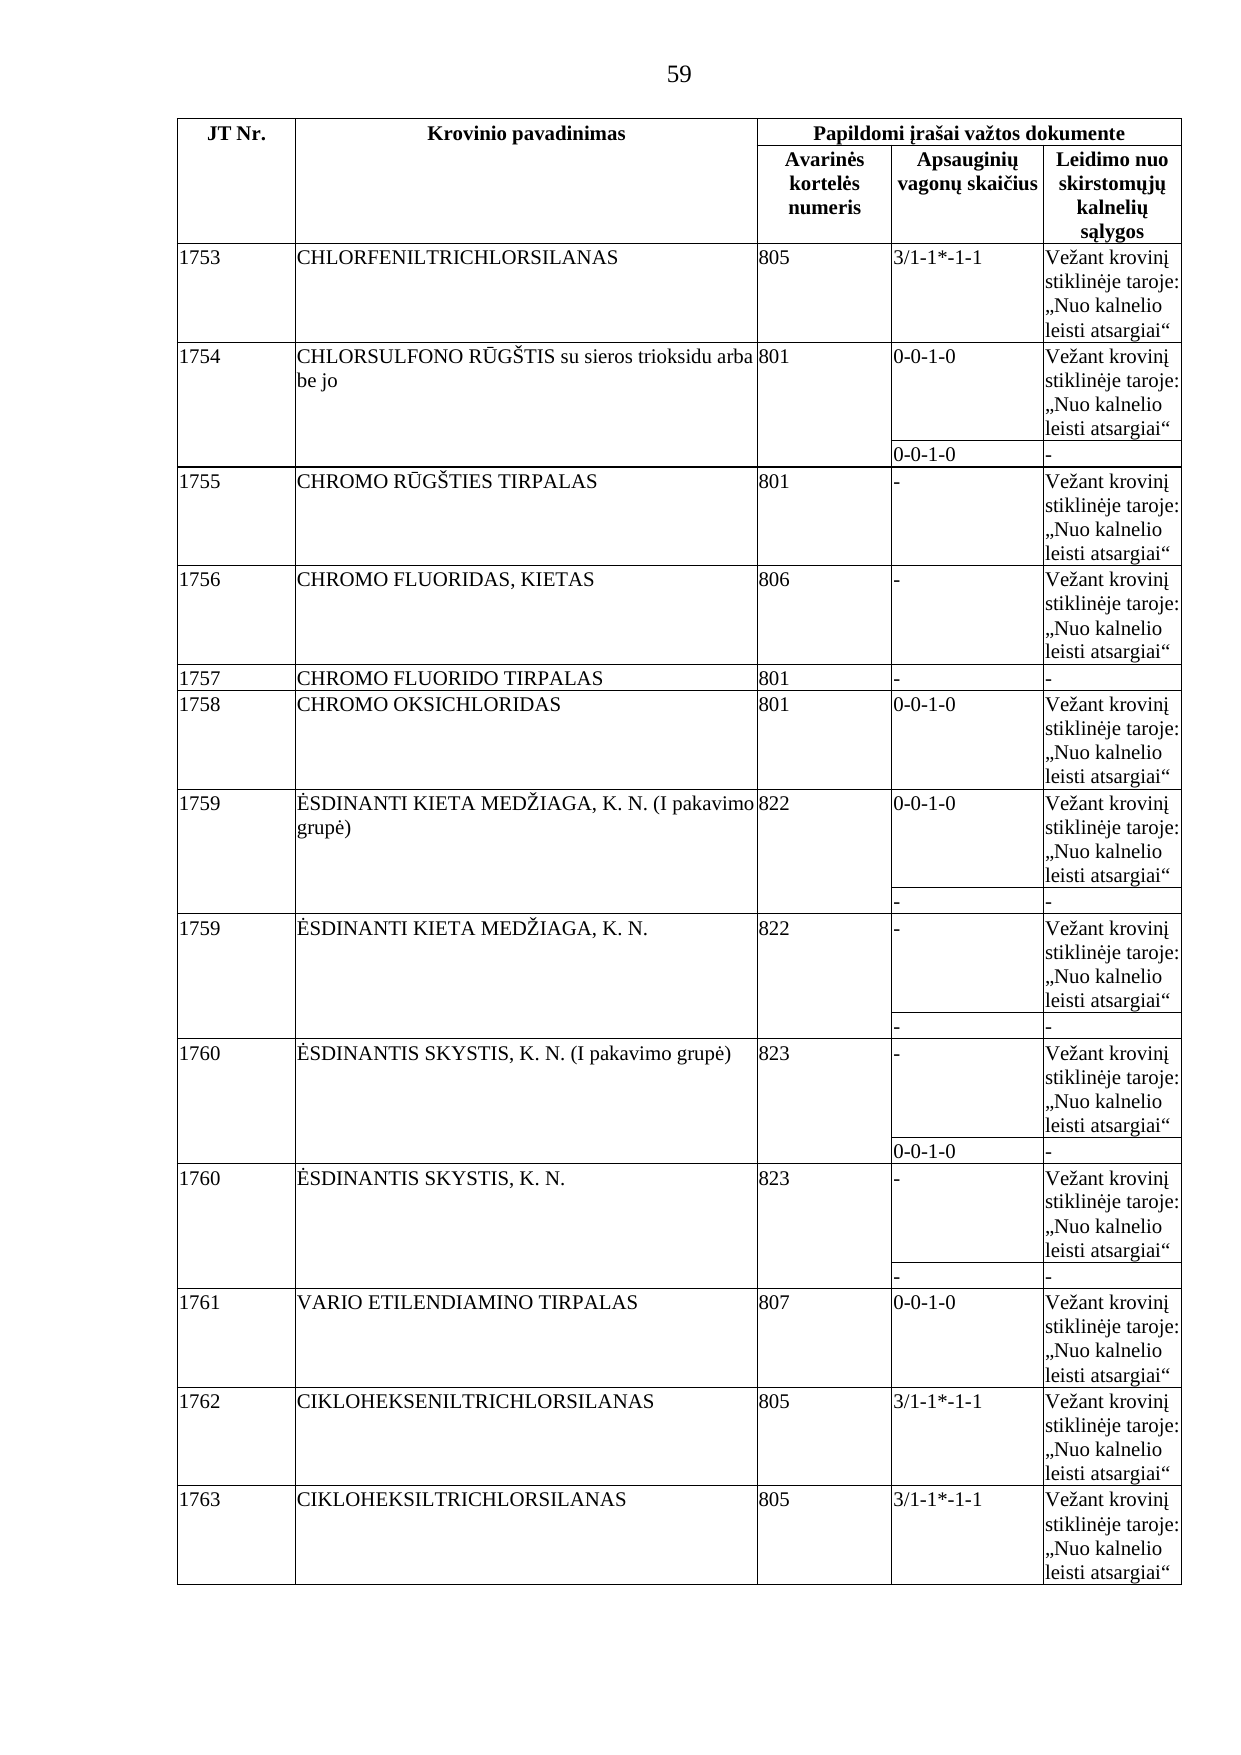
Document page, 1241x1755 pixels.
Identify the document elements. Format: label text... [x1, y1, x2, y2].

table_cell 822 [758, 914, 891, 1038]
table_cell 0-0-1-0 [892, 691, 1043, 788]
table_cell 1761 [178, 1289, 295, 1387]
table_cell Vežant krovinį stiklinėje taroje: „Nuo kalnelio leisti atsargiai“ [1044, 343, 1181, 440]
table_cell Vežant krovinį stiklinėje taroje: „Nuo kalnelio leisti atsargiai“ [1044, 914, 1181, 1012]
table_cell 806 [758, 566, 891, 663]
table_cell 1759 [178, 790, 295, 913]
table_header Papildomi įrašai važtos dokumente [758, 119, 1181, 144]
table_cell 1763 [178, 1486, 295, 1584]
table_cell ĖSDINANTI KIETA MEDŽIAGA, K. N. [296, 914, 757, 1038]
table_cell Vežant krovinį stiklinėje taroje: „Nuo kalnelio leisti atsargiai“ [1044, 691, 1181, 788]
table_cell ĖSDINANTIS SKYSTIS, K. N. [296, 1164, 757, 1288]
table_cell - [1044, 888, 1181, 913]
table_cell 801 [758, 343, 891, 466]
table_cell - [892, 1263, 1043, 1288]
table_cell - [892, 914, 1043, 1012]
table_cell 1760 [178, 1039, 295, 1163]
table_cell 823 [758, 1039, 891, 1163]
table_cell CHROMO FLUORIDO TIRPALAS [296, 665, 757, 690]
table_cell 1756 [178, 566, 295, 663]
table_cell 801 [758, 665, 891, 690]
table_cell 3/1-1*-1-1 [892, 1486, 1043, 1584]
table_cell - [892, 1164, 1043, 1262]
table_cell 0-0-1-0 [892, 441, 1043, 466]
table_cell 1759 [178, 914, 295, 1038]
table_cell - [892, 1013, 1043, 1038]
table_cell Vežant krovinį stiklinėje taroje: „Nuo kalnelio leisti atsargiai“ [1044, 244, 1181, 342]
table_cell 805 [758, 1486, 891, 1584]
table_cell VARIO ETILENDIAMINO TIRPALAS [296, 1289, 757, 1387]
table_cell Vežant krovinį stiklinėje taroje: „Nuo kalnelio leisti atsargiai“ [1044, 566, 1181, 663]
table_cell 1757 [178, 665, 295, 690]
table_cell - [1044, 1013, 1181, 1038]
table_cell CHROMO RŪGŠTIES TIRPALAS [296, 468, 757, 565]
table_cell 1753 [178, 244, 295, 342]
table_cell 0-0-1-0 [892, 1289, 1043, 1387]
table_cell 805 [758, 244, 891, 342]
table_cell CHROMO OKSICHLORIDAS [296, 691, 757, 788]
table_cell 3/1-1*-1-1 [892, 1388, 1043, 1485]
table_cell Vežant krovinį stiklinėje taroje: „Nuo kalnelio leisti atsargiai“ [1044, 790, 1181, 887]
table_cell - [892, 468, 1043, 565]
table_cell CIKLOHEKSENILTRICHLORSILANAS [296, 1388, 757, 1485]
table_cell Vežant krovinį stiklinėje taroje: „Nuo kalnelio leisti atsargiai“ [1044, 468, 1181, 565]
table_cell 1758 [178, 691, 295, 788]
table_cell - [1044, 441, 1181, 466]
table_cell Vežant krovinį stiklinėje taroje: „Nuo kalnelio leisti atsargiai“ [1044, 1039, 1181, 1137]
table_cell 822 [758, 790, 891, 913]
table_cell - [1044, 665, 1181, 690]
table_header JT Nr. [178, 119, 295, 243]
table_cell 801 [758, 691, 891, 788]
table_cell 1762 [178, 1388, 295, 1485]
table_cell 807 [758, 1289, 891, 1387]
table_cell 1754 [178, 343, 295, 466]
table_cell ĖSDINANTIS SKYSTIS, K. N. (I pakavimo grupė) [296, 1039, 757, 1163]
table_cell 1755 [178, 468, 295, 565]
table_cell - [1044, 1263, 1181, 1288]
table_cell - [892, 566, 1043, 663]
table_cell CIKLOHEKSILTRICHLORSILANAS [296, 1486, 757, 1584]
table_cell CHROMO FLUORIDAS, KIETAS [296, 566, 757, 663]
table_cell - [892, 1039, 1043, 1137]
table_cell 0-0-1-0 [892, 343, 1043, 440]
table_cell 1760 [178, 1164, 295, 1288]
table_cell CHLORFENILTRICHLORSILANAS [296, 244, 757, 342]
table_cell Leidimo nuo skirstomųjų kalnelių sąlygos [1044, 146, 1181, 243]
table_cell 3/1-1*-1-1 [892, 244, 1043, 342]
table_cell Vežant krovinį stiklinėje taroje: „Nuo kalnelio leisti atsargiai“ [1044, 1486, 1181, 1584]
table_cell ĖSDINANTI KIETA MEDŽIAGA, K. N. (I pakavimo grupė) [296, 790, 757, 913]
table_cell - [892, 888, 1043, 913]
table_cell 0-0-1-0 [892, 790, 1043, 887]
table_header Krovinio pavadinimas [296, 119, 757, 243]
table_cell 801 [758, 468, 891, 565]
table_cell Avarinės kortelės numeris [758, 146, 891, 243]
table_cell - [892, 665, 1043, 690]
table_cell Vežant krovinį stiklinėje taroje: „Nuo kalnelio leisti atsargiai“ [1044, 1289, 1181, 1387]
table_cell Vežant krovinį stiklinėje taroje: „Nuo kalnelio leisti atsargiai“ [1044, 1388, 1181, 1485]
table_cell Vežant krovinį stiklinėje taroje: „Nuo kalnelio leisti atsargiai“ [1044, 1164, 1181, 1262]
table_cell 0-0-1-0 [892, 1138, 1043, 1163]
table_cell Apsauginių vagonų skaičius [892, 146, 1043, 243]
table_cell CHLORSULFONO RŪGŠTIS su sieros trioksidu arba be jo [296, 343, 757, 466]
table_cell 805 [758, 1388, 891, 1485]
table_cell 823 [758, 1164, 891, 1288]
table_cell - [1044, 1138, 1181, 1163]
